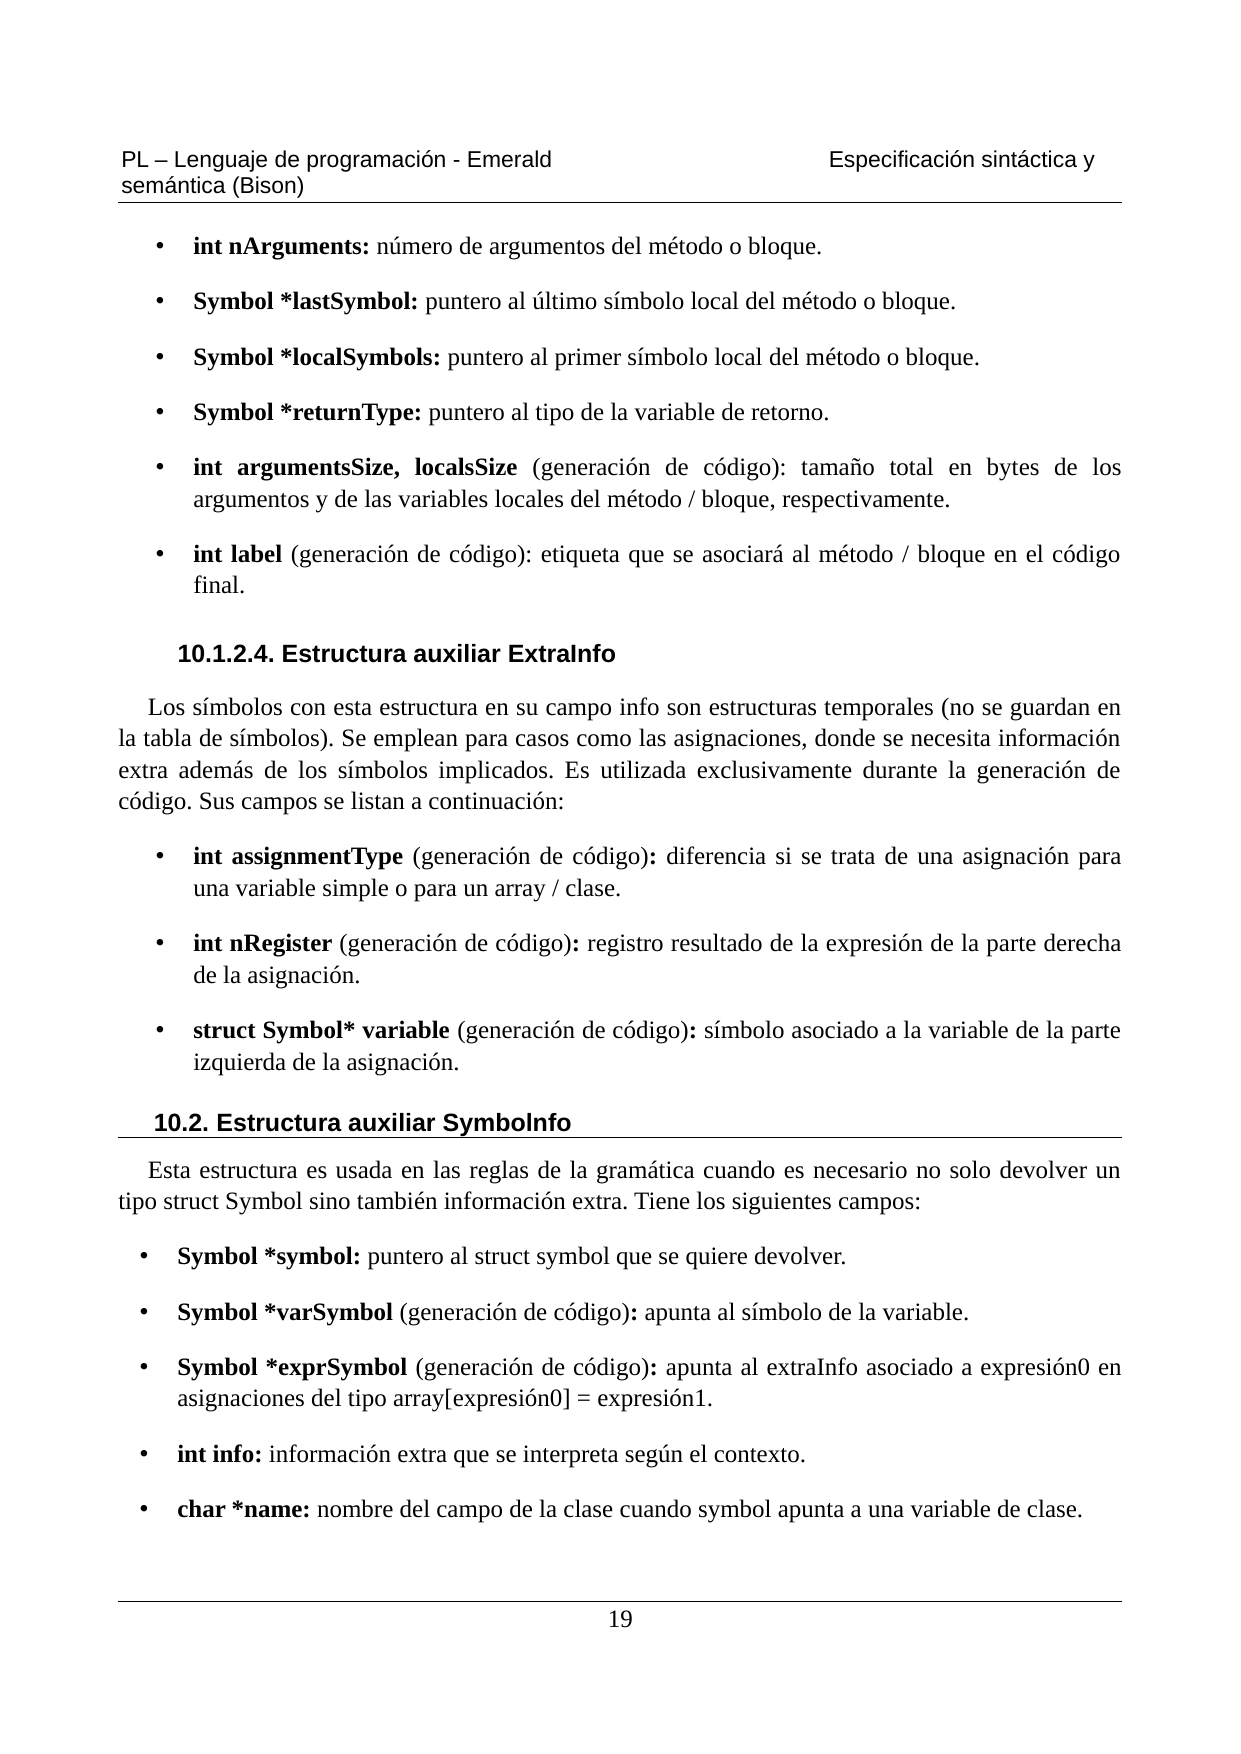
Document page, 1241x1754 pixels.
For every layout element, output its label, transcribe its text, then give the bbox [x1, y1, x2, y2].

list int nRegister (generación de código): registro resultado de la expresión de la parte derecha de la asignación. [156, 928, 1122, 988]
list Symbol *exprSymbol (generación de código): apunta al extraInfo asociado a expresión0 en asignaciones del tipo array[expresión0] = expresión1. [139, 1352, 1122, 1412]
list int argumentsSize, localsSize (generación de código): tamaño total en bytes de los argumentos y de las variables locales del método / bloque, respectivamente. [156, 452, 1122, 512]
subtitle Estructura auxiliar Symbolnfo [118, 1108, 1122, 1137]
text Esta estructura es usada en las reglas de la gramática cuando es necesario no solo devolver un tipo struct Symbol sino también información extra. Tiene los siguientes campos: [118, 1155, 1122, 1215]
subtitle Estructura auxiliar ExtraInfo [163, 639, 1122, 667]
list int label (generación de código): etiqueta que se asociará al método / bloque en el código final. [156, 539, 1122, 599]
list int assignmentType (generación de código): diferencia si se trata de una asignación para una variable simple o para un array / clase. [156, 841, 1122, 902]
list Symbol *symbol: puntero al struct symbol que se quiere devolver. [139, 1241, 1122, 1270]
list struct Symbol* variable (generación de código): símbolo asociado a la variable de la parte izquierda de la asignación. [156, 1015, 1122, 1075]
list Symbol *localSymbols: puntero al primer símbolo local del método o bloque. [156, 342, 1122, 370]
list int nArguments: número de argumentos del método o bloque. [156, 231, 1122, 260]
list Symbol *lastSymbol: puntero al último símbolo local del método o bloque. [156, 286, 1122, 315]
text Los símbolos con esta estructura en su campo info son estructuras temporales (no se guardan en la tabla de símbolos). Se emplean para casos como las asignaciones, donde se necesita información extra además de los símbolos implicados. Es utilizada exclusivamente durante la generación de código. Sus campos se listan a continuación: [118, 692, 1122, 815]
list Symbol *varSymbol (generación de código): apunta al símbolo de la variable. [139, 1297, 1122, 1325]
list Symbol *returnType: puntero al tipo de la variable de retorno. [156, 397, 1122, 426]
list int info: información extra que se interpreta según el contexto. [139, 1439, 1122, 1467]
list char *name: nombre del campo de la clase cuando symbol apunta a una variable de clase. [139, 1494, 1122, 1523]
